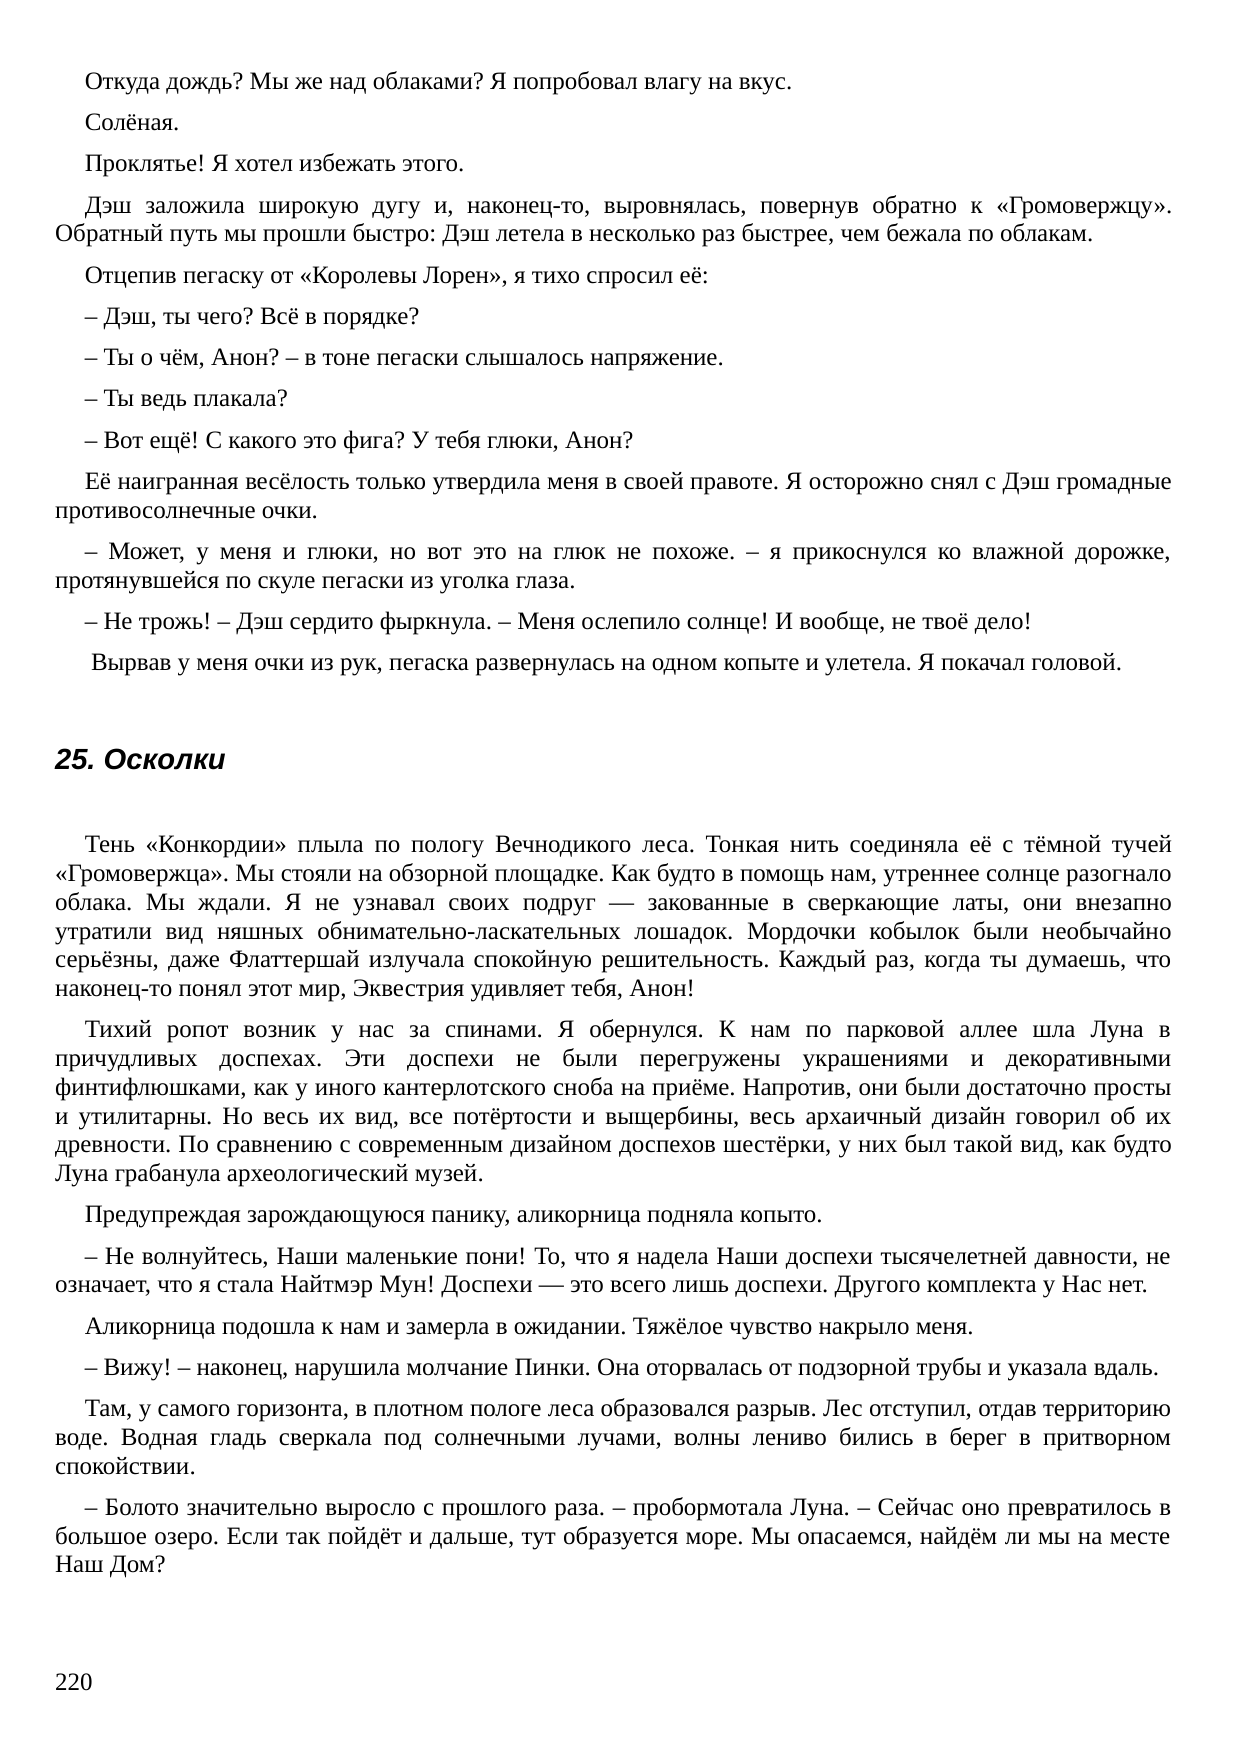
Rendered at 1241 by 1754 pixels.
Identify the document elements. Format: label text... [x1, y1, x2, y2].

text – Ты о чём, Анон? – в тоне пегаски слышалось напряжение. [55, 342, 1173, 371]
text Проклятье! Я хотел избежать этого. [55, 148, 1173, 177]
text Аликорница подошла к нам и замерла в ожидании. Тяжёлое чувство накрыло меня. [55, 1311, 1173, 1339]
text Её наигранная весёлость только утвердила меня в своей правоте. Я осторожно снял с Дэш громадные противосолнечные очки. [55, 466, 1173, 523]
text – Не трожь! – Дэш сердито фыркнула. – Меня ослепило солнце! И вообще, не твоё дело! [55, 606, 1173, 635]
text Отцепив пегаску от «Королевы Лорен», я тихо спросил её: [55, 260, 1173, 288]
text – Вижу! – наконец, нарушила молчание Пинки. Она оторвалась от подзорной трубы и указала вдаль. [55, 1352, 1173, 1381]
text Тень «Конкордии» плыла по пологу Вечнодикого леса. Тонкая нить соединяла её с тёмной тучей «Громовержца». Мы стояли на обзорной площадке. Как будто в помощь нам, утреннее солнце разогнало облака. Мы ждали. Я не узнавал своих подруг — закованные в сверкающие латы, они внезапно утратили вид няшных обнимательно-ласкательных лошадок. Мордочки кобылок были необычайно серьёзны, даже Флаттершай излучала спокойную решительность. Каждый раз, когда ты думаешь, что наконец-то понял этот мир, Эквестрия удивляет тебя, Анон! [55, 829, 1173, 1002]
text – Болото значительно выросло с прошлого раза. – пробормотала Луна. – Сейчас оно превратилось в большое озеро. Если так пойдёт и дальше, тут образуется море. Мы опасаемся, найдём ли мы на месте Наш Дом? [55, 1492, 1173, 1578]
text Дэш заложила широкую дугу и, наконец-то, выровнялась, повернув обратно к «Громовержцу». Обратный путь мы прошли быстро: Дэш летела в несколько раз быстрее, чем бежала по облакам. [55, 190, 1173, 247]
text – Может, у меня и глюки, но вот это на глюк не похоже. – я прикоснулся ко влажной дорожке, протянувшейся по скуле пегаски из уголка глаза. [55, 536, 1173, 593]
text Тихий ропот возник у нас за спинами. Я обернулся. К нам по парковой аллее шла Луна в причудливых доспехах. Эти доспехи не были перегружены украшениями и декоративными финтифлюшками, как у иного кантерлотского сноба на приёме. Напротив, они были достаточно просты и утилитарны. Но весь их вид, все потёртости и выщербины, весь архаичный дизайн говорил об их древности. По сравнению с современным дизайном доспехов шестёрки, у них был такой вид, как будто Луна грабанула археологический музей. [55, 1014, 1173, 1187]
text Предупреждая зарождающуюся панику, аликорница подняла копыто. [55, 1199, 1173, 1228]
text Откуда дождь? Мы же над облаками? Я попробовал влагу на вкус. [55, 66, 1173, 95]
text Вырвав у меня очки из рук, пегаска развернулась на одном копыте и улетела. Я покачал головой. [55, 647, 1173, 676]
text – Ты ведь плакала? [55, 383, 1173, 412]
text – Вот ещё! С какого это фига? У тебя глюки, Анон? [55, 425, 1173, 453]
text – Дэш, ты чего? Всё в порядке? [55, 301, 1173, 330]
text Солёная. [55, 107, 1173, 136]
text – Не волнуйтесь, Наши маленькие пони! То, что я надела Наши доспехи тысячелетней давности, не означает, что я стала Найтмэр Мун! Доспехи — это всего лишь доспехи. Другого комплекта у Нас нет. [55, 1241, 1173, 1298]
subtitle 25. Осколки [55, 742, 1173, 776]
text Там, у самого горизонта, в плотном пологе леса образовался разрыв. Лес отступил, отдав территорию воде. Водная гладь сверкала под солнечными лучами, волны лениво бились в берег в притворном спокойствии. [55, 1393, 1173, 1479]
